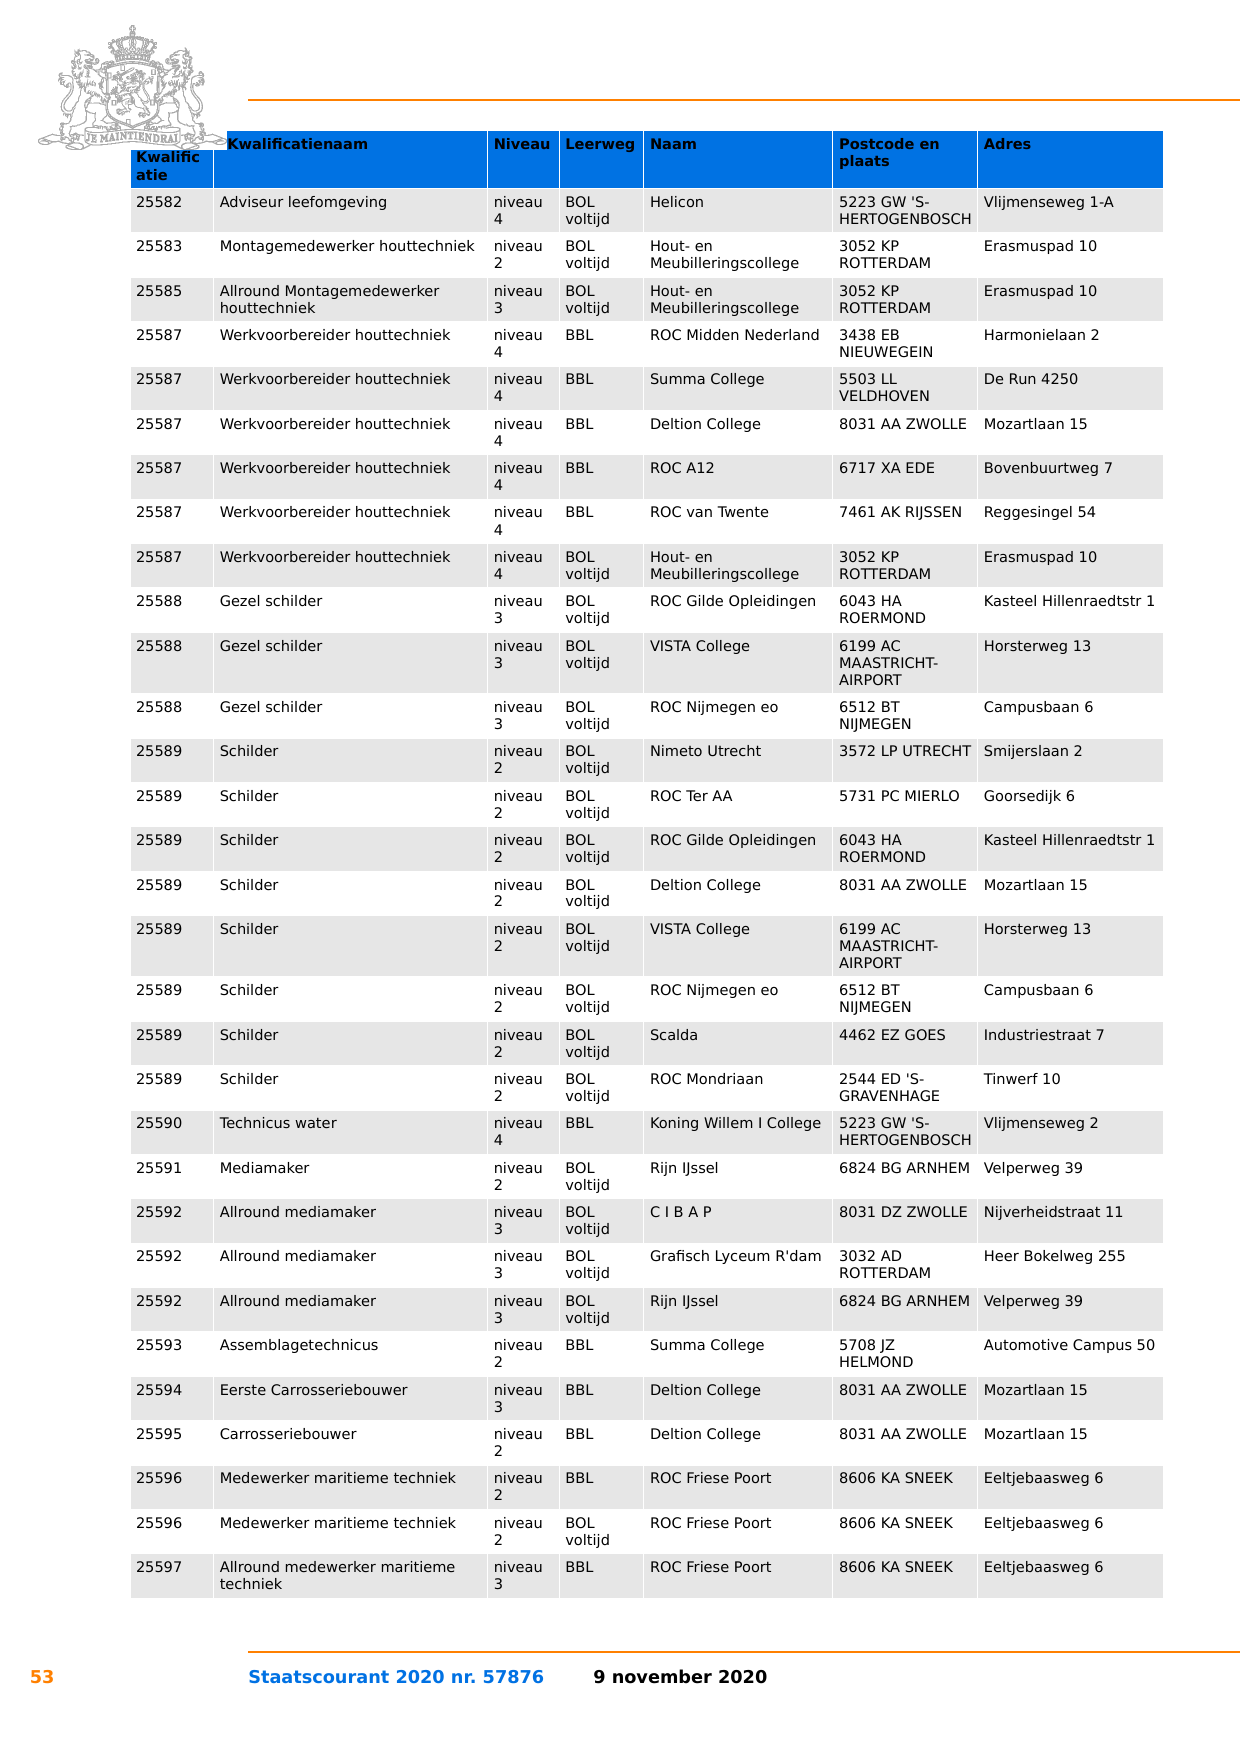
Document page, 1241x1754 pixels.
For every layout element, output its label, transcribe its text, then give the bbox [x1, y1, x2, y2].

table_cell Erasmuspad 10 [978, 234, 1163, 277]
table_cell Velperweg 39 [978, 1288, 1163, 1331]
table_cell 6199 AC MAASTRICHT-AIRPORT [833, 633, 977, 693]
table_header Kwalificatienaam [214, 131, 487, 188]
table_cell BBL [560, 1111, 643, 1154]
table_cell De Run 4250 [978, 367, 1163, 410]
table_cell Schilder [214, 783, 487, 826]
table_cell 25587 [131, 500, 213, 543]
table_cell Reggesingel 54 [978, 500, 1163, 543]
table_cell 25590 [131, 1111, 213, 1154]
table_cell Schilder [214, 1022, 487, 1065]
table_cell Allround Montagemedewerker houttechniek [214, 278, 487, 321]
table_cell ROC A12 [644, 455, 832, 499]
table_cell BOL voltijd [560, 978, 643, 1021]
table_cell 25582 [131, 189, 213, 232]
table_cell Schilder [214, 739, 487, 782]
table_cell niveau 2 [488, 916, 559, 976]
table_cell 3032 AD ROTTERDAM [833, 1244, 977, 1287]
table_cell Gezel schilder [214, 589, 487, 632]
table_cell BBL [560, 1421, 643, 1464]
table_cell 8031 DZ ZWOLLE [833, 1199, 977, 1243]
table_cell niveau 2 [488, 1022, 559, 1065]
table_cell niveau 4 [488, 322, 559, 366]
table_cell niveau 4 [488, 455, 559, 499]
table_cell niveau 2 [488, 1333, 559, 1376]
table_cell niveau 2 [488, 1510, 559, 1553]
table_cell Horsterweg 13 [978, 916, 1163, 976]
table_cell Mediamaker [214, 1155, 487, 1198]
table_cell BOL voltijd [560, 234, 643, 277]
table_cell ROC van Twente [644, 500, 832, 543]
table_cell Werkvoorbereider houttechniek [214, 455, 487, 499]
table_cell VISTA College [644, 633, 832, 693]
table_cell BOL voltijd [560, 589, 643, 632]
table_header Postcode en plaats [833, 131, 977, 188]
table_cell BOL voltijd [560, 783, 643, 826]
table_cell Velperweg 39 [978, 1155, 1163, 1198]
table_cell BOL voltijd [560, 1199, 643, 1243]
table_cell BBL [560, 411, 643, 454]
table_cell BOL voltijd [560, 827, 643, 871]
table_cell BOL voltijd [560, 633, 643, 693]
table_cell Summa College [644, 1333, 832, 1376]
table_cell Deltion College [644, 1377, 832, 1420]
table_cell Hout- en Meubilleringscollege [644, 544, 832, 587]
table_cell Werkvoorbereider houttechniek [214, 367, 487, 410]
table_header Naam [644, 131, 832, 188]
table_cell Heer Bokelweg 255 [978, 1244, 1163, 1287]
table_cell BBL [560, 455, 643, 499]
table_cell BOL voltijd [560, 694, 643, 737]
table_cell niveau 4 [488, 367, 559, 410]
table_cell Eeltjebaasweg 6 [978, 1510, 1163, 1553]
table_cell Werkvoorbereider houttechniek [214, 544, 487, 587]
table_cell niveau 2 [488, 234, 559, 277]
table_cell Kasteel Hillenraedtstr 1 [978, 827, 1163, 871]
table_cell Medewerker maritieme techniek [214, 1510, 487, 1553]
table_cell Hout- en Meubilleringscollege [644, 234, 832, 277]
table_cell Automotive Campus 50 [978, 1333, 1163, 1376]
table_cell Eeltjebaasweg 6 [978, 1466, 1163, 1509]
table_cell niveau 3 [488, 633, 559, 693]
table_cell niveau 2 [488, 978, 559, 1021]
table_cell Vlijmenseweg 2 [978, 1111, 1163, 1154]
table_cell 25597 [131, 1554, 213, 1598]
table_cell 25594 [131, 1377, 213, 1420]
picture [38, 25, 227, 150]
table_cell 25596 [131, 1510, 213, 1553]
table_cell Industriestraat 7 [978, 1022, 1163, 1065]
table_cell niveau 3 [488, 1288, 559, 1331]
table_cell Werkvoorbereider houttechniek [214, 411, 487, 454]
table_cell VISTA College [644, 916, 832, 976]
table_cell niveau 4 [488, 1111, 559, 1154]
table_cell 6043 HA ROERMOND [833, 589, 977, 632]
table_cell niveau 3 [488, 278, 559, 321]
table_cell ROC Friese Poort [644, 1466, 832, 1509]
table_cell Eerste Carrosseriebouwer [214, 1377, 487, 1420]
table_cell ROC Mondriaan [644, 1066, 832, 1109]
table_cell ROC Ter AA [644, 783, 832, 826]
table_cell niveau 2 [488, 1421, 559, 1464]
table_cell Nimeto Utrecht [644, 739, 832, 782]
table_cell niveau 4 [488, 544, 559, 587]
table_cell 25589 [131, 739, 213, 782]
table_cell 25595 [131, 1421, 213, 1464]
table_cell BBL [560, 322, 643, 366]
table_cell Werkvoorbereider houttechniek [214, 500, 487, 543]
table_cell niveau 4 [488, 189, 559, 232]
table_cell 25588 [131, 694, 213, 737]
table_cell Carrosseriebouwer [214, 1421, 487, 1464]
table_cell Deltion College [644, 411, 832, 454]
table_cell 25587 [131, 544, 213, 587]
table_cell Montagemedewerker houttechniek [214, 234, 487, 277]
table_cell niveau 2 [488, 872, 559, 915]
table_cell Mozartlaan 15 [978, 872, 1163, 915]
table_cell ROC Gilde Opleidingen [644, 827, 832, 871]
table_cell Allround medewerker maritieme techniek [214, 1554, 487, 1598]
table_cell Deltion College [644, 872, 832, 915]
table_cell 25591 [131, 1155, 213, 1198]
table_cell niveau 3 [488, 1554, 559, 1598]
table_cell 7461 AK RIJSSEN [833, 500, 977, 543]
table_cell 25589 [131, 978, 213, 1021]
table_cell niveau 3 [488, 1199, 559, 1243]
table_cell 25589 [131, 1022, 213, 1065]
table_cell Allround mediamaker [214, 1199, 487, 1243]
table_cell BOL voltijd [560, 872, 643, 915]
table_cell 8031 AA ZWOLLE [833, 872, 977, 915]
table_header Leerweg [560, 131, 643, 188]
table_cell BBL [560, 1466, 643, 1509]
table_cell 6043 HA ROERMOND [833, 827, 977, 871]
table_header Adres [978, 131, 1163, 188]
table_cell 25589 [131, 916, 213, 976]
table_cell 8031 AA ZWOLLE [833, 411, 977, 454]
table_cell 25587 [131, 411, 213, 454]
table_cell niveau 2 [488, 783, 559, 826]
table_cell 25592 [131, 1244, 213, 1287]
table_cell 25592 [131, 1199, 213, 1243]
table_cell 25593 [131, 1333, 213, 1376]
table_cell Bovenbuurtweg 7 [978, 455, 1163, 499]
table_cell 25583 [131, 234, 213, 277]
table_cell Hout- en Meubilleringscollege [644, 278, 832, 321]
table_cell BOL voltijd [560, 1244, 643, 1287]
table_cell 2544 ED 'S-GRAVENHAGE [833, 1066, 977, 1109]
table_cell niveau 2 [488, 827, 559, 871]
table_cell Horsterweg 13 [978, 633, 1163, 693]
table_cell 25589 [131, 1066, 213, 1109]
table_cell Schilder [214, 916, 487, 976]
table_cell niveau 4 [488, 411, 559, 454]
table_cell BOL voltijd [560, 544, 643, 587]
table_cell BOL voltijd [560, 916, 643, 976]
table_cell ROC Friese Poort [644, 1510, 832, 1553]
table_cell Tinwerf 10 [978, 1066, 1163, 1109]
table_cell 25588 [131, 633, 213, 693]
table_cell Gezel schilder [214, 633, 487, 693]
table_cell Erasmuspad 10 [978, 544, 1163, 587]
table_cell 3052 KP ROTTERDAM [833, 278, 977, 321]
table_cell BOL voltijd [560, 1510, 643, 1553]
table_cell Deltion College [644, 1421, 832, 1464]
table_cell Vlijmenseweg 1-A [978, 189, 1163, 232]
table_cell 8031 AA ZWOLLE [833, 1377, 977, 1420]
table_cell Technicus water [214, 1111, 487, 1154]
table_cell Koning Willem I College [644, 1111, 832, 1154]
table_cell Schilder [214, 872, 487, 915]
table_cell Schilder [214, 978, 487, 1021]
table_cell 25587 [131, 367, 213, 410]
table_cell BBL [560, 500, 643, 543]
table_cell Summa College [644, 367, 832, 410]
table_cell Helicon [644, 189, 832, 232]
table_cell 25587 [131, 322, 213, 366]
table_cell 6512 BT NIJMEGEN [833, 978, 977, 1021]
table_cell ROC Friese Poort [644, 1554, 832, 1598]
table_cell Medewerker maritieme techniek [214, 1466, 487, 1509]
table_cell 3052 KP ROTTERDAM [833, 544, 977, 587]
table_cell niveau 3 [488, 694, 559, 737]
table_cell niveau 3 [488, 589, 559, 632]
table_cell niveau 2 [488, 1466, 559, 1509]
table_cell 5223 GW 'S-HERTOGENBOSCH [833, 1111, 977, 1154]
table_cell Mozartlaan 15 [978, 1377, 1163, 1420]
table_cell BBL [560, 1554, 643, 1598]
table_cell 25596 [131, 1466, 213, 1509]
table_cell 3438 EB NIEUWEGEIN [833, 322, 977, 366]
table_cell Rijn IJssel [644, 1288, 832, 1331]
table_cell 5731 PC MIERLO [833, 783, 977, 826]
table_cell BOL voltijd [560, 189, 643, 232]
table_cell niveau 3 [488, 1244, 559, 1287]
table_cell 5503 LL VELDHOVEN [833, 367, 977, 410]
table_cell 25588 [131, 589, 213, 632]
table_cell Smijerslaan 2 [978, 739, 1163, 782]
table_cell niveau 2 [488, 1155, 559, 1198]
table_cell BOL voltijd [560, 1066, 643, 1109]
table_cell Adviseur leefomgeving [214, 189, 487, 232]
table_cell BOL voltijd [560, 1022, 643, 1065]
table_cell 4462 EZ GOES [833, 1022, 977, 1065]
table_cell 8606 KA SNEEK [833, 1466, 977, 1509]
table_cell BOL voltijd [560, 739, 643, 782]
table_cell Kasteel Hillenraedtstr 1 [978, 589, 1163, 632]
table_cell 25589 [131, 827, 213, 871]
table_header Niveau [488, 131, 559, 188]
table_cell niveau 2 [488, 1066, 559, 1109]
table_cell BOL voltijd [560, 1155, 643, 1198]
table_cell BOL voltijd [560, 1288, 643, 1331]
table_cell Campusbaan 6 [978, 978, 1163, 1021]
table_cell 25587 [131, 455, 213, 499]
table_cell niveau 2 [488, 739, 559, 782]
table_cell 8606 KA SNEEK [833, 1510, 977, 1553]
table_cell ROC Gilde Opleidingen [644, 589, 832, 632]
table_cell ROC Nijmegen eo [644, 694, 832, 737]
table_cell C I B A P [644, 1199, 832, 1243]
table_cell BBL [560, 1333, 643, 1376]
table_cell 5223 GW 'S-HERTOGENBOSCH [833, 189, 977, 232]
table_cell Allround mediamaker [214, 1288, 487, 1331]
table_cell Harmonielaan 2 [978, 322, 1163, 366]
table_cell niveau 4 [488, 500, 559, 543]
table_cell 6717 XA EDE [833, 455, 977, 499]
table_cell Campusbaan 6 [978, 694, 1163, 737]
table_cell 3572 LP UTRECHT [833, 739, 977, 782]
table_cell Scalda [644, 1022, 832, 1065]
table_cell 25589 [131, 783, 213, 826]
table_cell Mozartlaan 15 [978, 411, 1163, 454]
table_cell 25585 [131, 278, 213, 321]
table_cell 25592 [131, 1288, 213, 1331]
table_cell Assemblagetechnicus [214, 1333, 487, 1376]
table_cell 25589 [131, 872, 213, 915]
table_cell Schilder [214, 827, 487, 871]
table_cell BBL [560, 367, 643, 410]
table_cell Allround mediamaker [214, 1244, 487, 1287]
table_cell Eeltjebaasweg 6 [978, 1554, 1163, 1598]
table_cell Rijn IJssel [644, 1155, 832, 1198]
table_cell BBL [560, 1377, 643, 1420]
table_cell Nijverheidstraat 11 [978, 1199, 1163, 1243]
table_cell 6824 BG ARNHEM [833, 1155, 977, 1198]
table_cell 8606 KA SNEEK [833, 1554, 977, 1598]
table_cell 3052 KP ROTTERDAM [833, 234, 977, 277]
table_cell Schilder [214, 1066, 487, 1109]
table_cell 6512 BT NIJMEGEN [833, 694, 977, 737]
table_cell niveau 3 [488, 1377, 559, 1420]
table_cell Erasmuspad 10 [978, 278, 1163, 321]
table_cell Grafisch Lyceum R'dam [644, 1244, 832, 1287]
table_header Kwalificatie [131, 150, 213, 188]
table_cell 6824 BG ARNHEM [833, 1288, 977, 1331]
table_cell Mozartlaan 15 [978, 1421, 1163, 1464]
table_cell ROC Midden Nederland [644, 322, 832, 366]
table_cell Werkvoorbereider houttechniek [214, 322, 487, 366]
table_cell Goorsedijk 6 [978, 783, 1163, 826]
table_cell Gezel schilder [214, 694, 487, 737]
table_cell 6199 AC MAASTRICHT-AIRPORT [833, 916, 977, 976]
table_cell ROC Nijmegen eo [644, 978, 832, 1021]
table_cell BOL voltijd [560, 278, 643, 321]
table_cell 5708 JZ HELMOND [833, 1333, 977, 1376]
table_cell 8031 AA ZWOLLE [833, 1421, 977, 1464]
